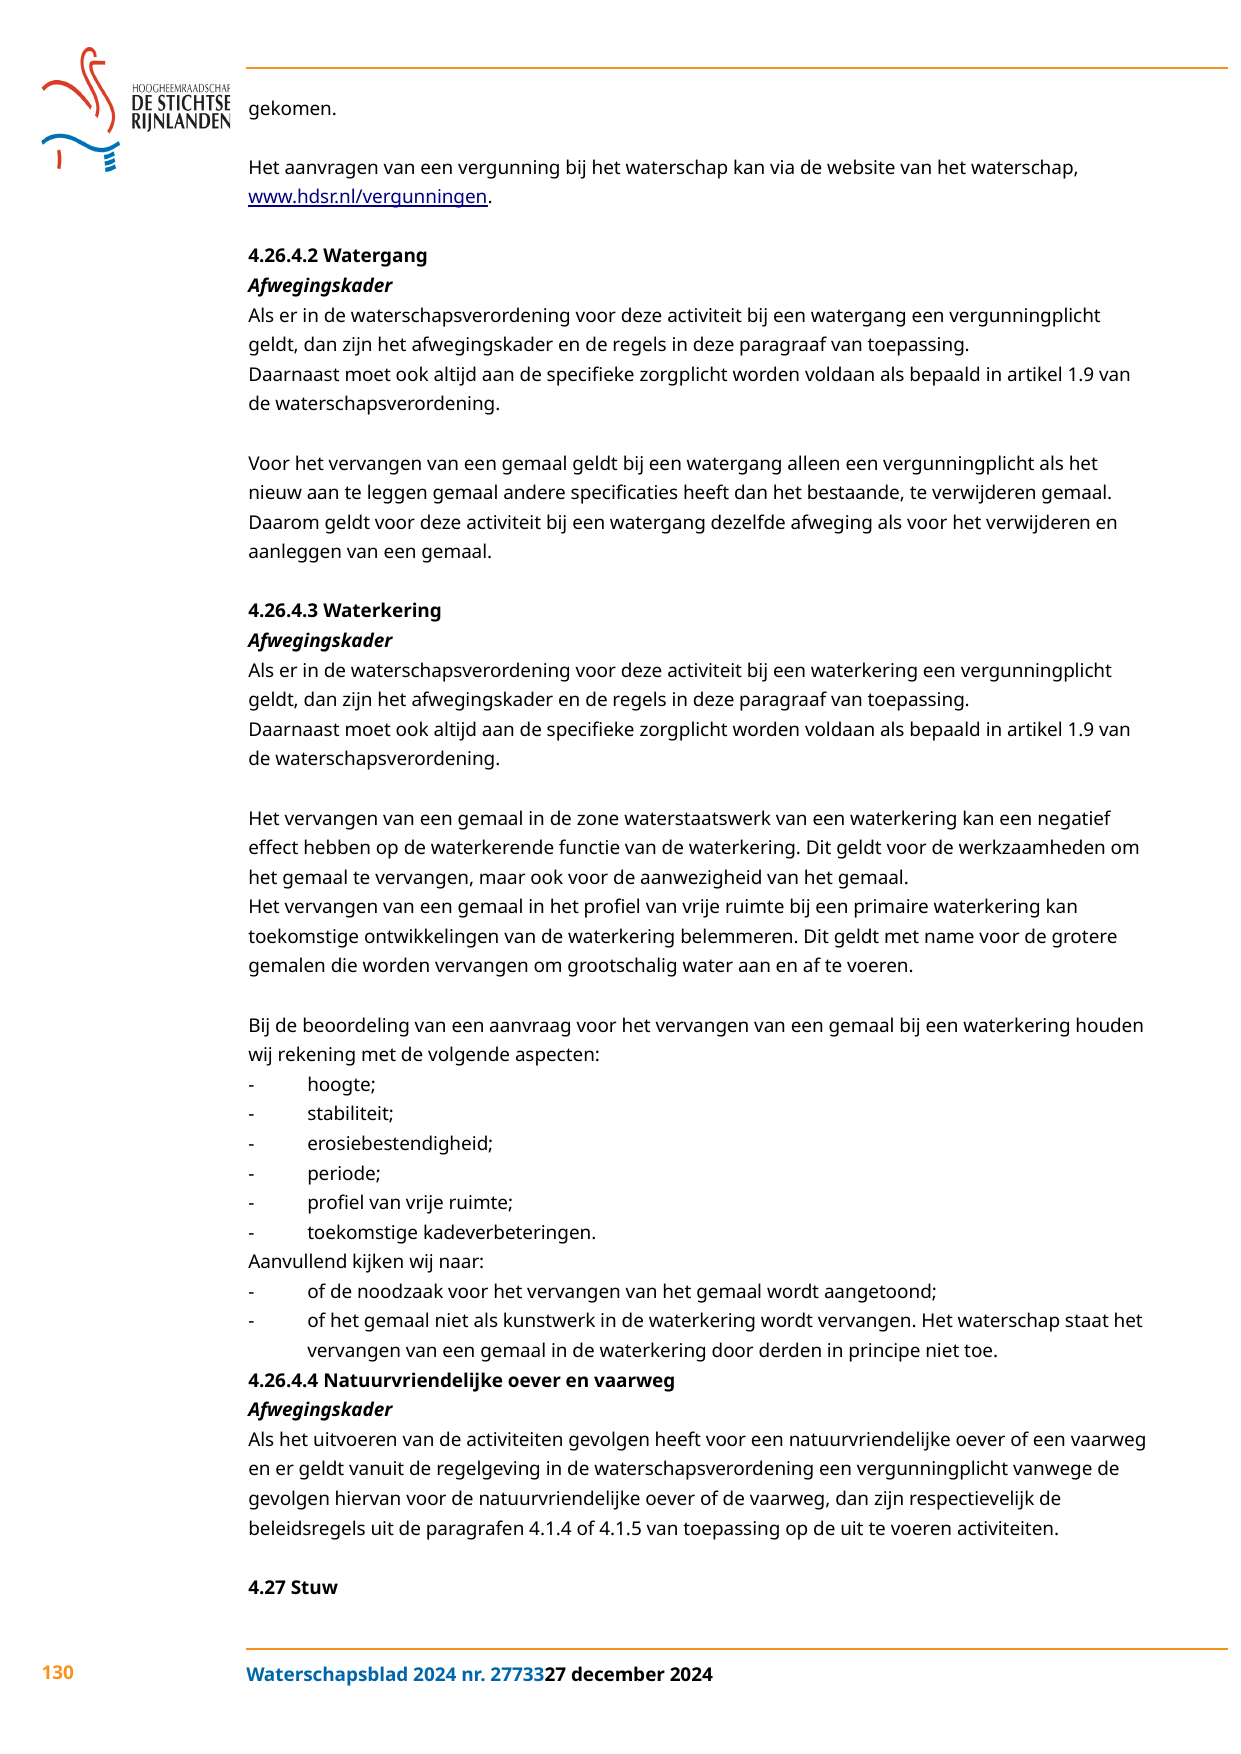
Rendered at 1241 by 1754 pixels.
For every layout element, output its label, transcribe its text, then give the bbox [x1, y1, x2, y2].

text Als er in de waterschapsverordening voor deze activiteit bij een watergang een vergunningplicht geldt, dan zijn het afwegingskader en de regels in deze paragraaf van toepassing. [248, 302, 1152, 357]
list of het gemaal niet als kunstwerk in de waterkering wordt vervangen. Het waterschap staat het vervangen van een gemaal in de waterkering door derden in principe niet toe. [248, 1308, 1152, 1363]
list hoogte; [248, 1071, 1152, 1097]
text 4.26.4.4 Natuurvriendelijke oever en vaarweg [248, 1367, 1152, 1393]
picture [41, 47, 231, 172]
text Aanvullend kijken wij naar: [248, 1248, 1152, 1274]
text Het vervangen van een gemaal in de zone waterstaatswerk van een waterkering kan een negatief effect hebben op de waterkerende functie van de waterkering. Dit geldt voor de werkzaamheden om het gemaal te vervangen, maar ook voor de aanwezigheid van het gemaal. [248, 805, 1152, 890]
text Het vervangen van een gemaal in het profiel van vrije ruimte bij een primaire waterkering kan toekomstige ontwikkelingen van de waterkering belemmeren. Dit geldt met name voor de grotere gemalen die worden vervangen om grootschalig water aan en af te voeren. [248, 893, 1152, 978]
list toekomstige kadeverbeteringen. [248, 1219, 1152, 1245]
list of de noodzaak voor het vervangen van het gemaal wordt aangetoond; [248, 1278, 1152, 1304]
text 4.26.4.2 Watergang [248, 243, 1152, 268]
text Afwegingskader [248, 627, 1152, 653]
list stabiliteit; [248, 1101, 1152, 1126]
text 4.26.4.3 Waterkering [248, 598, 1152, 623]
text Daarnaast moet ook altijd aan de specifieke zorgplicht worden voldaan als bepaald in artikel 1.9 van de waterschapsverordening. [248, 716, 1152, 771]
text Bij de beoordeling van een aanvraag voor het vervangen van een gemaal bij een waterkering houden wij rekening met de volgende aspecten: [248, 1012, 1152, 1067]
text Het aanvragen van een vergunning bij het waterschap kan via de website van het waterschap, www.hdsr.nl/vergunningen. [248, 154, 1152, 209]
list profiel van vrije ruimte; [248, 1189, 1152, 1215]
text Afwegingskader [248, 272, 1152, 298]
text Daarnaast moet ook altijd aan de specifieke zorgplicht worden voldaan als bepaald in artikel 1.9 van de waterschapsverordening. [248, 361, 1152, 416]
text Als het uitvoeren van de activiteiten gevolgen heeft voor een natuurvriendelijke oever of een vaarweg en er geldt vanuit de regelgeving in de waterschapsverordening een vergunningplicht vanwege de gevolgen hiervan voor de natuurvriendelijke oever of de vaarweg, dan zijn respectievelijk de beleidsregels uit de paragrafen 4.1.4 of 4.1.5 van toepassing op de uit te voeren activiteiten. [248, 1426, 1152, 1541]
text Voor het vervangen van een gemaal geldt bij een watergang alleen een vergunningplicht als het nieuw aan te leggen gemaal andere specificaties heeft dan het bestaande, te verwijderen gemaal. Daarom geldt voor deze activiteit bij een watergang dezelfde afweging als voor het verwijderen en aanleggen van een gemaal. [248, 450, 1152, 564]
list erosiebestendigheid; [248, 1130, 1152, 1156]
text 4.27 Stuw [248, 1574, 1152, 1600]
text gekomen. [248, 95, 1152, 121]
text Als er in de waterschapsverordening voor deze activiteit bij een waterkering een vergunningplicht geldt, dan zijn het afwegingskader en de regels in deze paragraaf van toepassing. [248, 657, 1152, 712]
text Afwegingskader [248, 1396, 1152, 1422]
list periode; [248, 1160, 1152, 1186]
